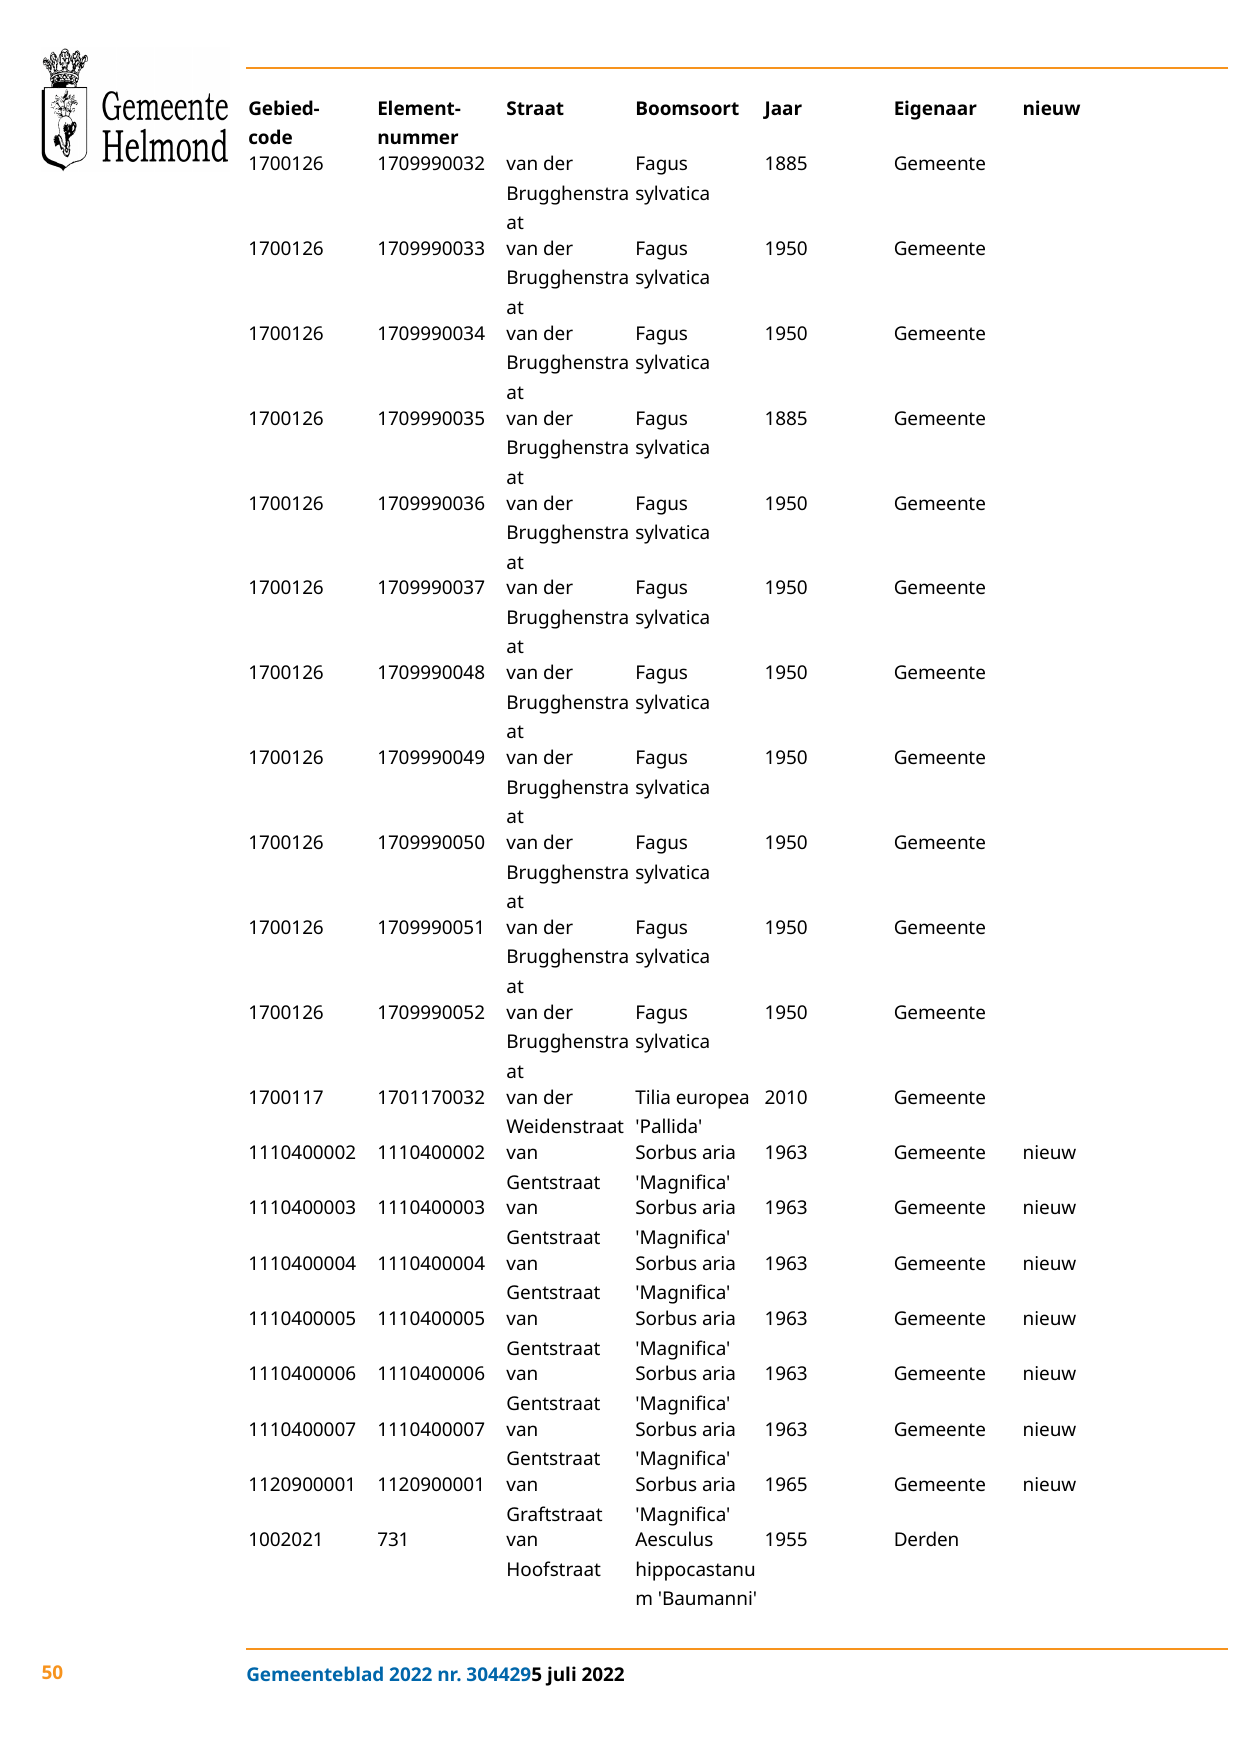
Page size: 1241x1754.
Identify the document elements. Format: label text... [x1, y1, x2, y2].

table_cell van Gentstraat [506, 1139, 635, 1194]
table_cell 1110400005 [248, 1305, 377, 1361]
table_cell Gemeente [894, 1416, 1022, 1471]
table_cell Fagus sylvatica [635, 999, 764, 1084]
table_cell 1963 [764, 1139, 893, 1194]
table_cell 1963 [764, 1361, 893, 1416]
table_cell 1110400004 [377, 1250, 506, 1305]
table_cell Sorbus aria 'Magnifica' [635, 1250, 764, 1305]
table_cell 1963 [764, 1416, 893, 1471]
table_cell Aesculus hippocastanum 'Baumanni' [635, 1526, 764, 1611]
table_cell Sorbus aria 'Magnifica' [635, 1139, 764, 1194]
table_cell nieuw [1023, 1305, 1152, 1361]
table_cell 1110400006 [377, 1361, 506, 1416]
table_cell 1885 [764, 150, 893, 235]
table_cell Sorbus aria 'Magnifica' [635, 1305, 764, 1361]
table_cell nieuw [1023, 1139, 1152, 1194]
table_header Jaar [764, 95, 893, 150]
table_cell nieuw [1023, 1361, 1152, 1416]
table_cell 1120900001 [377, 1471, 506, 1526]
table_cell [1023, 914, 1152, 999]
table_cell van der Brugghenstraat [506, 914, 635, 999]
table_cell Gemeente [894, 1250, 1022, 1305]
table_cell nieuw [1023, 1416, 1152, 1471]
table_cell Gemeente [894, 1084, 1022, 1139]
table_cell 1709990036 [377, 490, 506, 574]
table_cell van der Brugghenstraat [506, 660, 635, 744]
table_cell 1110400005 [377, 1305, 506, 1361]
table_cell Gemeente [894, 150, 1022, 235]
table_cell van Gentstraat [506, 1305, 635, 1361]
table_cell Fagus sylvatica [635, 320, 764, 405]
table_cell 1965 [764, 1471, 893, 1526]
table_cell Fagus sylvatica [635, 914, 764, 999]
table_cell 1700126 [248, 150, 377, 235]
table_cell 1110400002 [248, 1139, 377, 1194]
table_cell Fagus sylvatica [635, 829, 764, 914]
table_cell Gemeente [894, 660, 1022, 744]
table_cell Gemeente [894, 744, 1022, 829]
table_header Gebied- code [248, 95, 377, 150]
table_cell 1950 [764, 660, 893, 744]
table_cell Gemeente [894, 914, 1022, 999]
table_cell Gemeente [894, 1139, 1022, 1194]
table_cell 1709990048 [377, 660, 506, 744]
table_cell Derden [894, 1526, 1022, 1611]
table_cell [1023, 490, 1152, 574]
table_cell Fagus sylvatica [635, 235, 764, 320]
table_cell 1700126 [248, 490, 377, 574]
table_cell Gemeente [894, 320, 1022, 405]
table_cell Fagus sylvatica [635, 150, 764, 235]
table_cell 1700126 [248, 405, 377, 490]
table_cell 1709990050 [377, 829, 506, 914]
table_cell van Graftstraat [506, 1471, 635, 1526]
table_cell Fagus sylvatica [635, 575, 764, 659]
table_cell van der Brugghenstraat [506, 999, 635, 1084]
table_cell 1950 [764, 914, 893, 999]
table_cell van der Brugghenstraat [506, 744, 635, 829]
table_cell 1709990049 [377, 744, 506, 829]
table_cell Gemeente [894, 490, 1022, 574]
table_cell 1110400002 [377, 1139, 506, 1194]
table_cell 1700126 [248, 235, 377, 320]
table_header Element-nummer [377, 95, 506, 150]
table_cell 1955 [764, 1526, 893, 1611]
table_cell 1709990033 [377, 235, 506, 320]
table_cell Sorbus aria 'Magnifica' [635, 1195, 764, 1250]
table_header Straat [506, 95, 635, 150]
table_cell nieuw [1023, 1471, 1152, 1526]
table_cell [1023, 660, 1152, 744]
table_cell Gemeente [894, 1195, 1022, 1250]
table_cell 1950 [764, 744, 893, 829]
table_cell 1709990035 [377, 405, 506, 490]
table_cell 1110400006 [248, 1361, 377, 1416]
table_cell 731 [377, 1526, 506, 1611]
table_cell 1950 [764, 320, 893, 405]
table_cell 1709990032 [377, 150, 506, 235]
table_header Eigenaar [894, 95, 1022, 150]
table_cell 1963 [764, 1305, 893, 1361]
table_cell 1700126 [248, 575, 377, 659]
table_cell 1110400007 [377, 1416, 506, 1471]
table_cell nieuw [1023, 1250, 1152, 1305]
table_cell 1950 [764, 490, 893, 574]
table_cell 1700126 [248, 744, 377, 829]
picture [41, 47, 231, 172]
table_cell Gemeente [894, 999, 1022, 1084]
table_cell van Gentstraat [506, 1416, 635, 1471]
table_cell Fagus sylvatica [635, 660, 764, 744]
table_cell Gemeente [894, 575, 1022, 659]
table_cell van der Brugghenstraat [506, 405, 635, 490]
table_cell [1023, 1526, 1152, 1611]
table_cell 1110400007 [248, 1416, 377, 1471]
table_cell 1700126 [248, 999, 377, 1084]
table_cell [1023, 744, 1152, 829]
table_cell 1709990037 [377, 575, 506, 659]
table_cell 1963 [764, 1250, 893, 1305]
table_cell 2010 [764, 1084, 893, 1139]
table_cell Sorbus aria 'Magnifica' [635, 1416, 764, 1471]
table_cell 1700126 [248, 320, 377, 405]
table_cell 1709990052 [377, 999, 506, 1084]
table_cell [1023, 320, 1152, 405]
table_cell 1885 [764, 405, 893, 490]
table_cell van der Brugghenstraat [506, 575, 635, 659]
table_cell 1002021 [248, 1526, 377, 1611]
table_cell 1110400003 [248, 1195, 377, 1250]
table_cell 1950 [764, 829, 893, 914]
table_cell van der Weidenstraat [506, 1084, 635, 1139]
table_cell van der Brugghenstraat [506, 490, 635, 574]
table_cell nieuw [1023, 1195, 1152, 1250]
table_cell van der Brugghenstraat [506, 829, 635, 914]
table_cell Fagus sylvatica [635, 405, 764, 490]
table_cell Fagus sylvatica [635, 744, 764, 829]
table_cell 1120900001 [248, 1471, 377, 1526]
table_cell 1110400004 [248, 1250, 377, 1305]
table_cell Gemeente [894, 1305, 1022, 1361]
table_cell Gemeente [894, 1471, 1022, 1526]
table_cell 1709990034 [377, 320, 506, 405]
table_cell Tilia europea 'Pallida' [635, 1084, 764, 1139]
table_cell 1700126 [248, 660, 377, 744]
table_cell van Hoofstraat [506, 1526, 635, 1611]
table_cell 1701170032 [377, 1084, 506, 1139]
table_cell van der Brugghenstraat [506, 150, 635, 235]
table_cell van der Brugghenstraat [506, 235, 635, 320]
table_cell van der Brugghenstraat [506, 320, 635, 405]
table_cell 1950 [764, 235, 893, 320]
table_cell [1023, 575, 1152, 659]
table_cell 1700126 [248, 914, 377, 999]
table_cell Gemeente [894, 235, 1022, 320]
table_cell Gemeente [894, 829, 1022, 914]
table_cell 1110400003 [377, 1195, 506, 1250]
table_cell 1950 [764, 999, 893, 1084]
table_cell [1023, 235, 1152, 320]
table_cell Sorbus aria 'Magnifica' [635, 1361, 764, 1416]
table_cell 1963 [764, 1195, 893, 1250]
table_cell 1709990051 [377, 914, 506, 999]
table_cell van Gentstraat [506, 1195, 635, 1250]
table_header Boomsoort [635, 95, 764, 150]
table_cell 1950 [764, 575, 893, 659]
table_cell [1023, 150, 1152, 235]
table_cell Fagus sylvatica [635, 490, 764, 574]
table_cell Sorbus aria 'Magnifica' [635, 1471, 764, 1526]
table_cell Gemeente [894, 405, 1022, 490]
table_cell [1023, 999, 1152, 1084]
table_cell 1700117 [248, 1084, 377, 1139]
table_cell 1700126 [248, 829, 377, 914]
table_cell [1023, 405, 1152, 490]
table_header nieuw [1023, 95, 1152, 150]
table_cell van Gentstraat [506, 1361, 635, 1416]
table_cell Gemeente [894, 1361, 1022, 1416]
table_cell [1023, 1084, 1152, 1139]
table_cell [1023, 829, 1152, 914]
table_cell van Gentstraat [506, 1250, 635, 1305]
